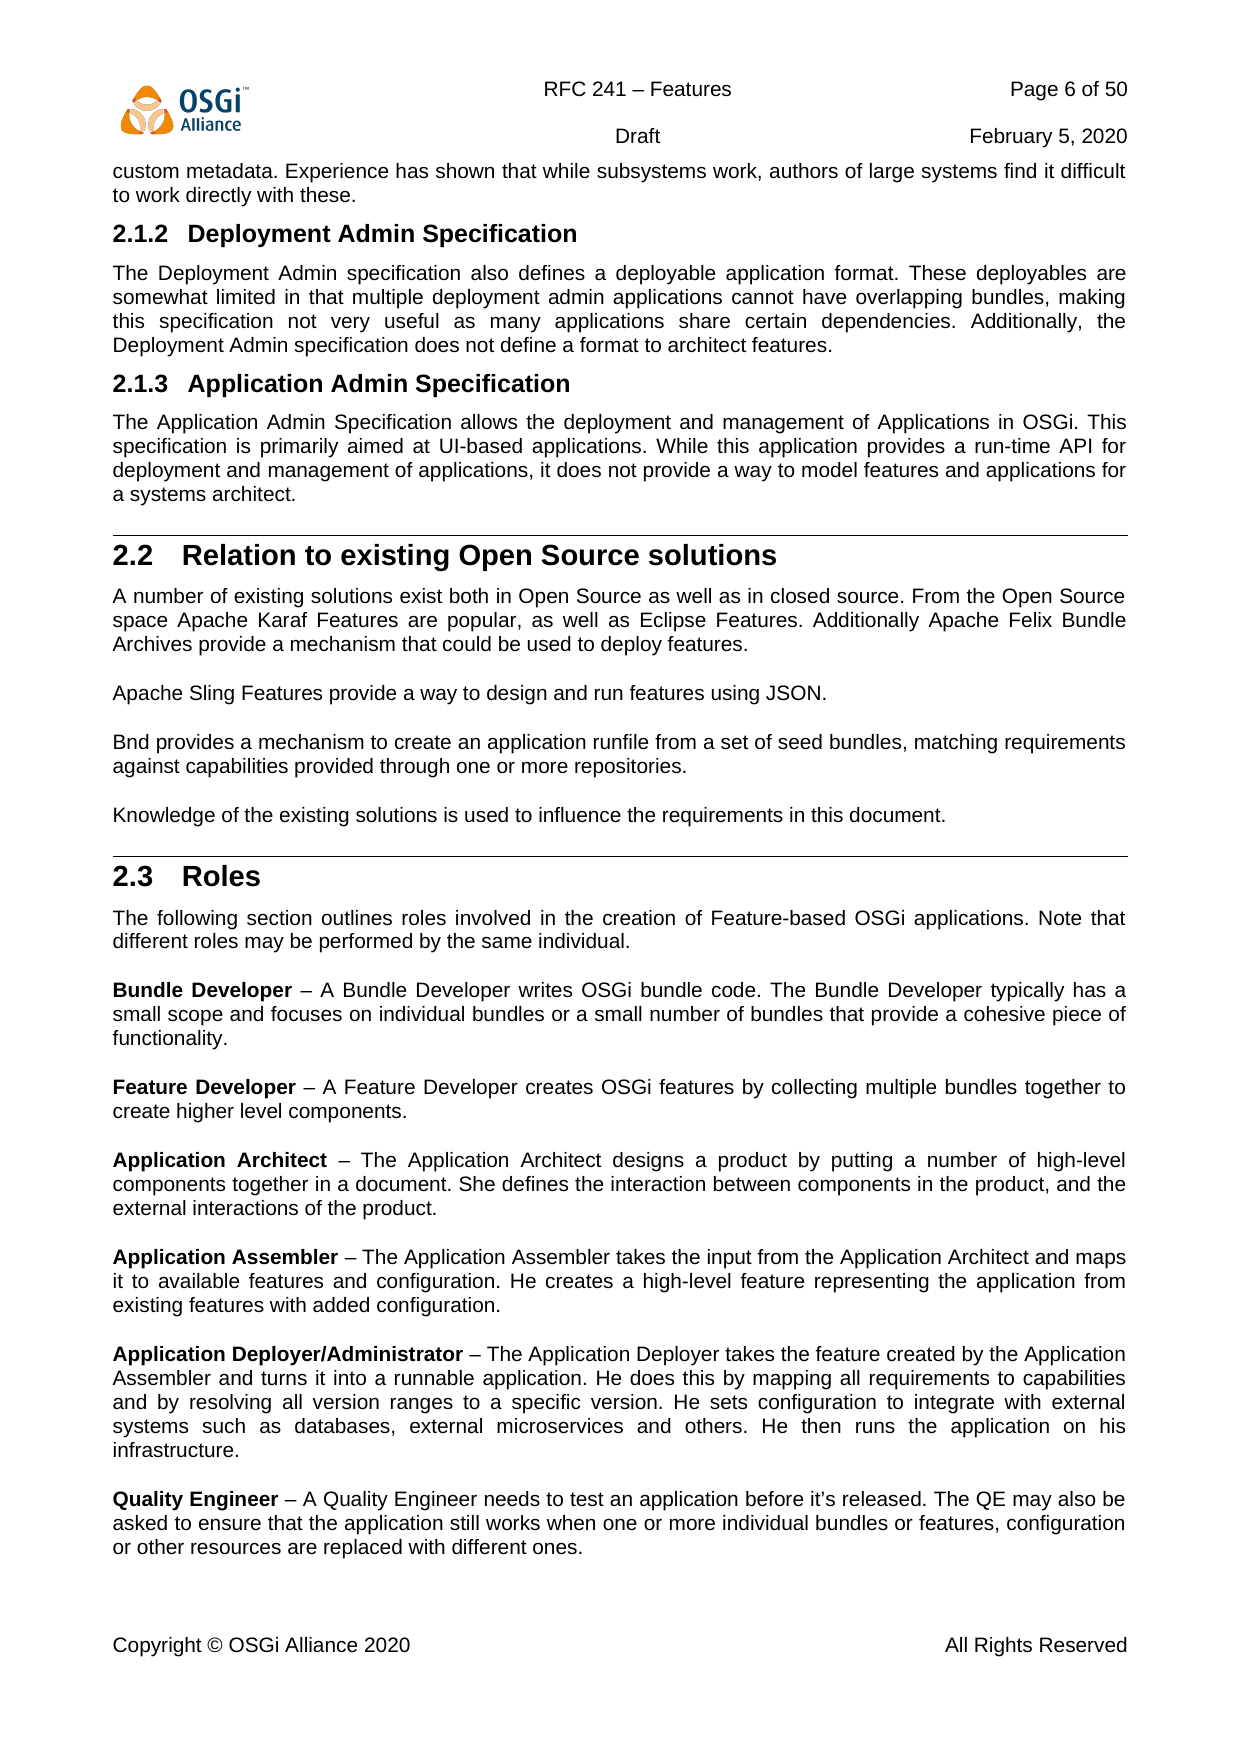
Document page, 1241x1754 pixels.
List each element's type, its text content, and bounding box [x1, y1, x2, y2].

subtitle Deployment Admin Specification [112, 219, 1128, 248]
text Application Assembler – The Application Assembler takes the input from the Application Architect and maps it to available features and configuration. He creates a high-level feature representing the application from existing features with added configuration. [112, 1245, 1128, 1317]
text Application Architect – The Application Architect designs a product by putting a number of high-level components together in a document. She defines the interaction between components in the product, and the external interactions of the product. [112, 1148, 1128, 1220]
text A number of existing solutions exist both in Open Source as well as in closed source. From the Open Source space Apache Karaf Features are popular, as well as Eclipse Features. Additionally Apache Felix Bundle Archives provide a mechanism that could be used to deploy features. [112, 584, 1128, 656]
text custom metadata. Experience has shown that while subsystems work, authors of large systems find it difficult to work directly with these. [112, 159, 1128, 207]
subtitle Roles [112, 857, 1128, 893]
text The following section outlines roles involved in the creation of Feature-based OSGi applications. Note that different roles may be performed by the same individual. [112, 905, 1128, 953]
text The Deployment Admin specification also defines a deployable application format. These deployables are somewhat limited in that multiple deployment admin applications cannot have overlapping bundles, making this specification not very useful as many applications share certain dependencies. Additionally, the Deployment Admin specification does not define a format to architect features. [112, 261, 1128, 356]
text Application Deployer/Administrator – The Application Deployer takes the feature created by the Application Assembler and turns it into a runnable application. He does this by mapping all requirements to capabilities and by resolving all version ranges to a specific version. He sets configuration to integrate with external systems such as databases, external microservices and others. He then runs the application on his infrastructure. [112, 1342, 1128, 1462]
text Bnd provides a mechanism to create an application runfile from a set of seed bundles, matching requirements against capabilities provided through one or more repositories. [112, 730, 1128, 778]
subtitle Relation to existing Open Source solutions [112, 536, 1128, 572]
text The Application Admin Specification allows the deployment and management of Applications in OSGi. This specification is primarily aimed at UI-based applications. While this application provides a run-time API for deployment and management of applications, it does not provide a way to model features and applications for a systems architect. [112, 410, 1128, 506]
text Knowledge of the existing solutions is used to influence the requirements in this document. [112, 803, 1128, 827]
picture [113, 78, 257, 142]
subtitle Application Admin Specification [112, 369, 1128, 398]
text Apache Sling Features provide a way to design and run features using JSON. [112, 681, 1128, 705]
text Bundle Developer – A Bundle Developer writes OSGi bundle code. The Bundle Developer typically has a small scope and focuses on individual bundles or a small number of bundles that provide a cohesive piece of functionality. [112, 978, 1128, 1050]
text Feature Developer – A Feature Developer creates OSGi features by collecting multiple bundles together to create higher level components. [112, 1075, 1128, 1123]
text Quality Engineer – A Quality Engineer needs to test an application before it’s released. The QE may also be asked to ensure that the application still works when one or more individual bundles or features, configuration or other resources are replaced with different ones. [112, 1487, 1128, 1558]
